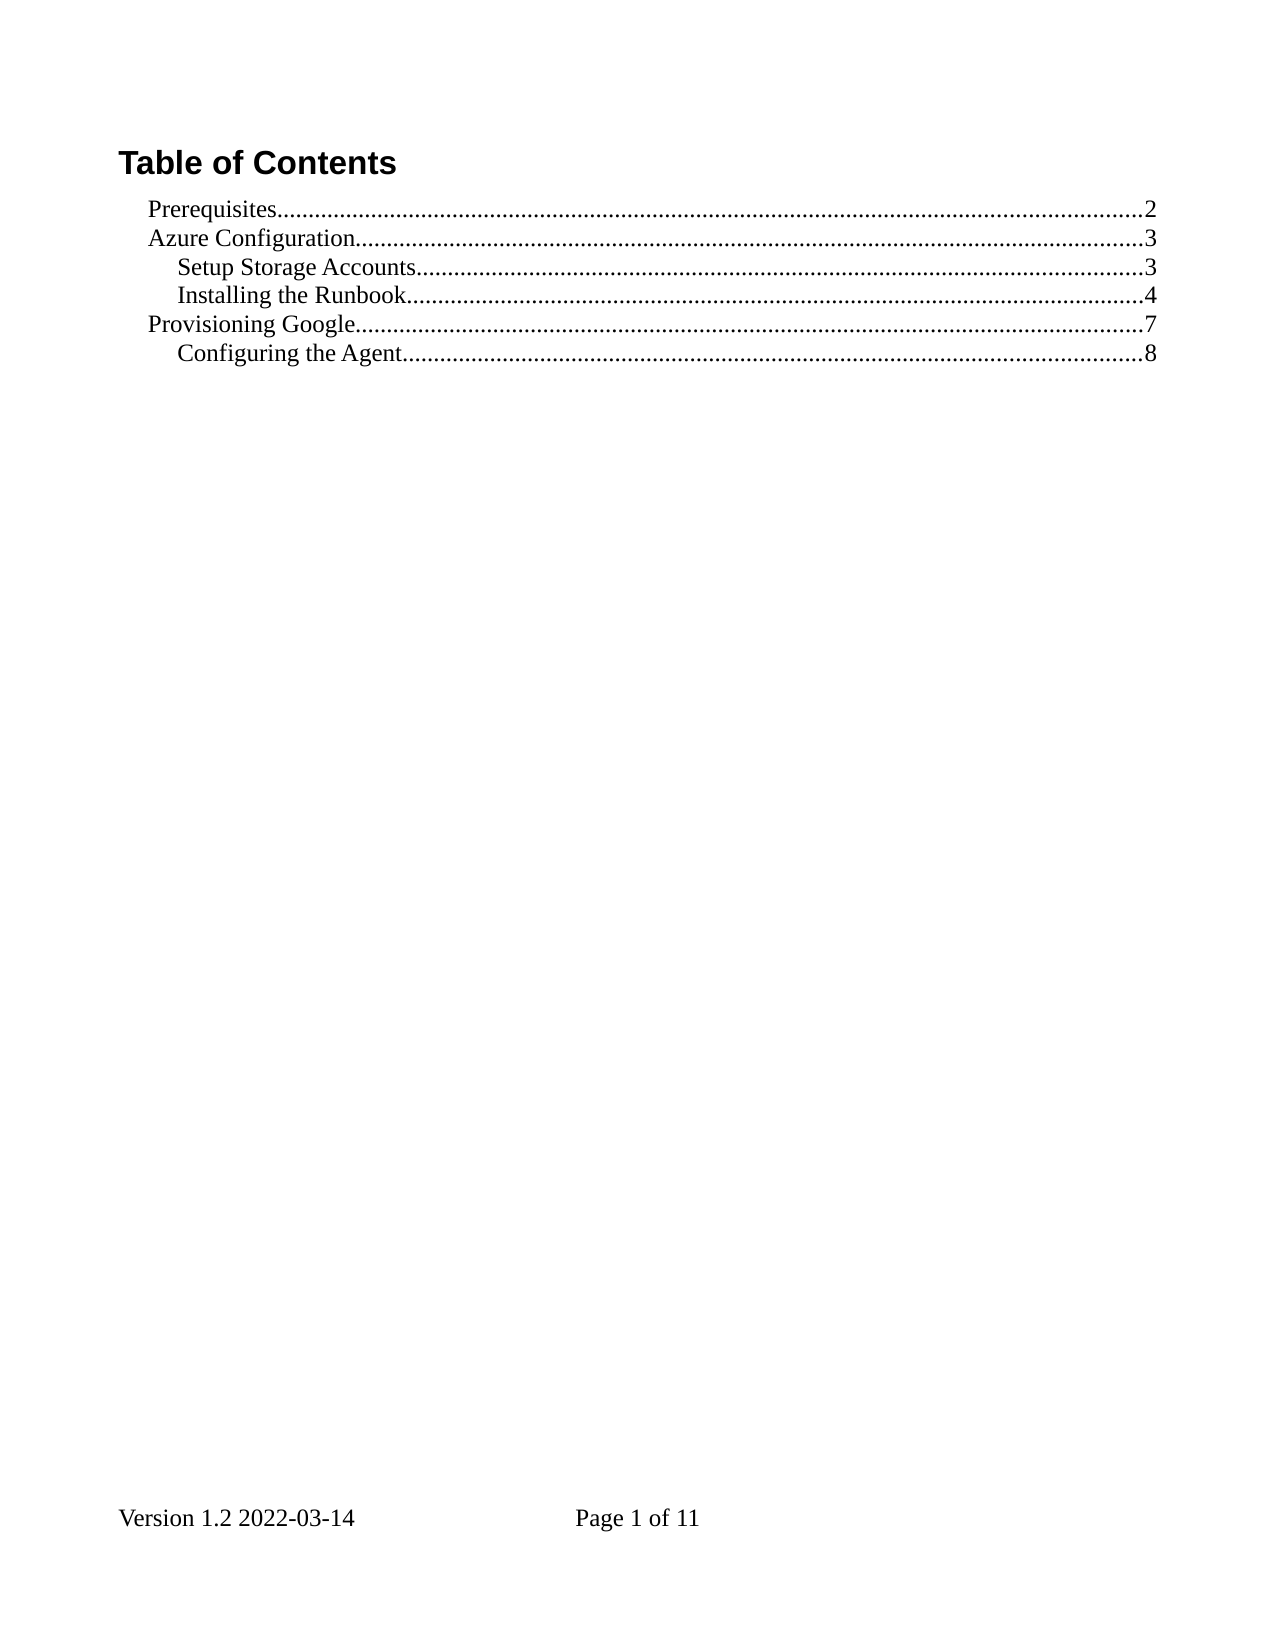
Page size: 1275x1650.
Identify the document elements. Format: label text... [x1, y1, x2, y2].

text Setup Storage Accounts 3 [177, 252, 1157, 280]
text Configuring the Agent 8 [177, 338, 1157, 367]
text Installing the Runbook 4 [177, 280, 1157, 309]
subtitle Table of Contents [118, 143, 1157, 182]
text Provisioning Google 7 [148, 309, 1157, 338]
text Prerequisites 2 [148, 194, 1157, 223]
text Azure Configuration 3 [148, 223, 1157, 252]
